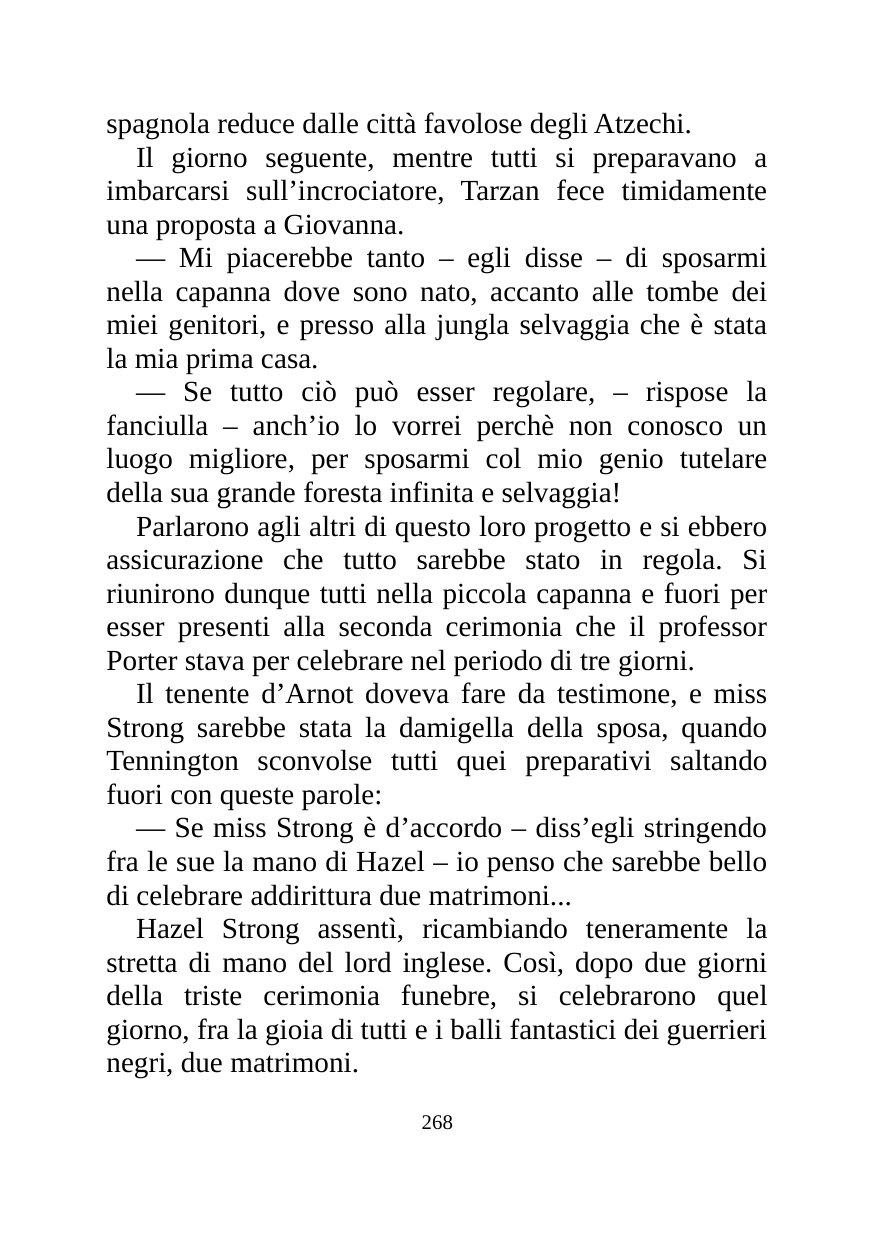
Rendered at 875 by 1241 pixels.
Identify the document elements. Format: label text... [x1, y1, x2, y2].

text Il tenente d’Arnot doveva fare da testimone, e miss Strong sarebbe stata la damigella della sposa, quando Tennington sconvolse tutti quei preparativi saltando fuori con queste parole: [106, 676, 768, 811]
text Parlarono agli altri di questo loro progetto e si ebbero assicurazione che tutto sarebbe stato in regola. Si riunirono dunque tutti nella piccola capanna e fuori per esser presenti alla seconda cerimonia che il professor Porter stava per celebrare nel periodo di tre giorni. [106, 509, 768, 676]
text — Mi piacerebbe tanto – egli disse – di sposarmi nella capanna dove sono nato, accanto alle tombe dei miei genitori, e presso alla jungla selvaggia che è stata la mia prima casa. [106, 240, 768, 374]
text Il giorno seguente, mentre tutti si preparavano a imbarcarsi sull’incrociatore, Tarzan fece timidamente una proposta a Giovanna. [106, 140, 768, 240]
text — Se tutto ciò può esser regolare, – rispose la fanciulla – anch’io lo vorrei perchè non conosco un luogo migliore, per sposarmi col mio genio tutelare della sua grande foresta infinita e selvaggia! [106, 374, 768, 509]
text — Se miss Strong è d’accordo – diss’egli stringendo fra le sue la mano di Hazel – io penso che sarebbe bello di celebrare addirittura due matrimoni... [106, 811, 768, 911]
text Hazel Strong assentì, ricambiando teneramente la stretta di mano del lord inglese. Così, dopo due giorni della triste cerimonia funebre, si celebrarono quel giorno, fra la gioia di tutti e i balli fantastici dei guerrieri negri, due matrimoni. [106, 911, 768, 1079]
text spagnola reduce dalle città favolose degli Atzechi. [106, 106, 768, 140]
